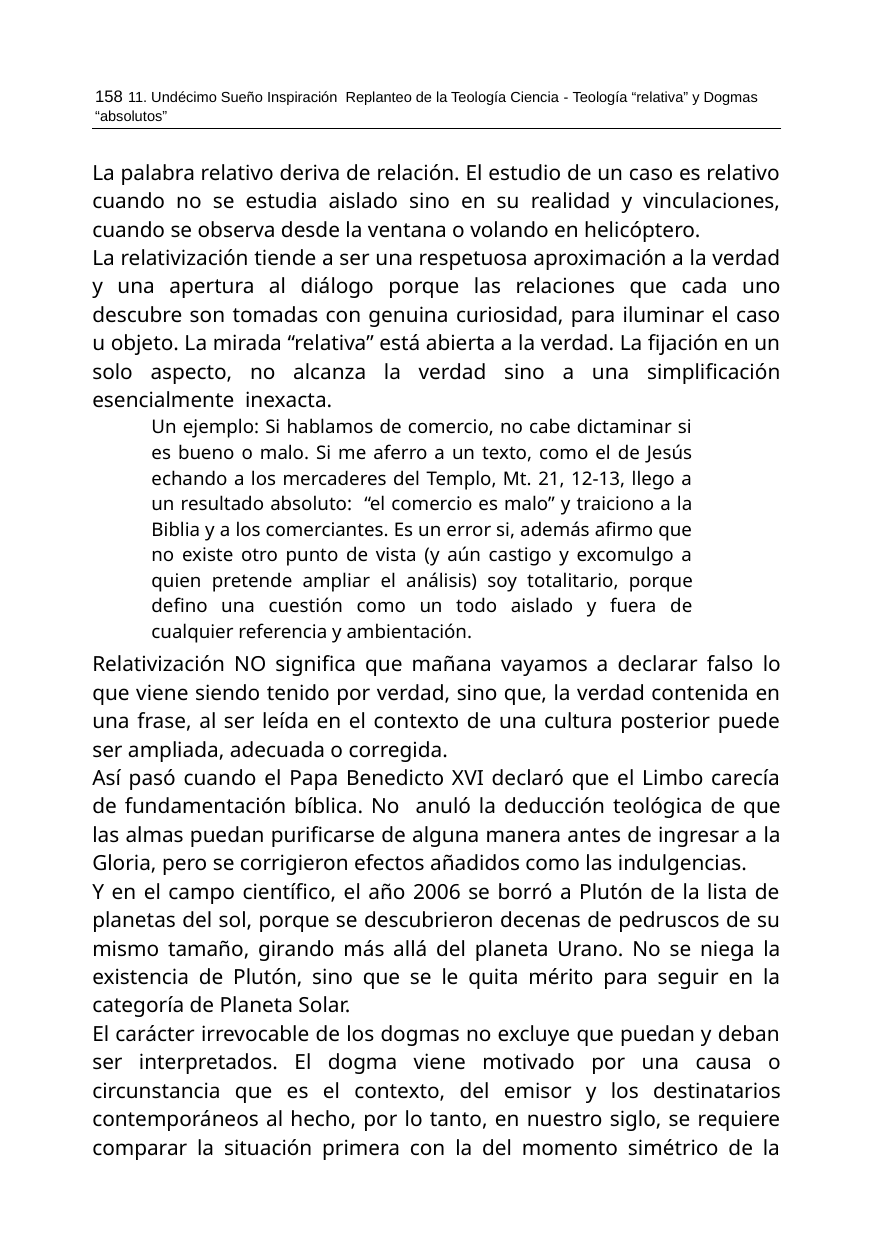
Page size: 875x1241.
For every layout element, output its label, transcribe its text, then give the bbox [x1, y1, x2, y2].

text Así pasó cuando el Papa Benedicto XVI declaró que el Limbo carecía de fundamentación bíblica. No anuló la deducción teológica de que las almas puedan purificarse de alguna manera antes de ingresar a la Gloria, pero se corrigieron efectos añadidos como las indulgencias. [92, 763, 781, 877]
text Y en el campo científico, el año 2006 se borró a Plutón de la lista de planetas del sol, porque se descubrieron decenas de pedruscos de su mismo tamaño, girando más allá del planeta Urano. No se niega la existencia de Plutón, sino que se le quita mérito para seguir en la categoría de Planeta Solar. [92, 877, 781, 1019]
text El carácter irrevocable de los dogmas no excluye que puedan y deban ser interpretados. El dogma viene motivado por una causa o circunstancia que es el contexto, del emisor y los destinatarios contemporáneos al hecho, por lo tanto, en nuestro siglo, se requiere comparar la situación primera con la del momento simétrico de la [92, 1019, 781, 1161]
text Relativización NO significa que mañana vayamos a declarar falso lo que viene siendo tenido por verdad, sino que, la verdad contenida en una frase, al ser leída en el contexto de una cultura posterior puede ser ampliada, adecuada o corregida. [92, 649, 781, 763]
text Un ejemplo: Si hablamos de comercio, no cabe dictaminar si es bueno o malo. Si me aferro a un texto, como el de Jesús echando a los mercaderes del Templo, Mt. 21, 12-13, llego a un resultado absoluto: “el comercio es malo” y traiciono a la Biblia y a los comerciantes. Es un error si, además afirmo que no existe otro punto de vista (y aún castigo y excomulgo a quien pretende ampliar el análisis) soy totalitario, porque defino una cuestión como un todo aislado y fuera de cualquier referencia y ambientación. [151, 414, 693, 643]
text La palabra relativo deriva de relación. El estudio de un caso es relativo cuando no se estudia aislado sino en su realidad y vinculaciones, cuando se observa desde la ventana o volando en helicóptero. [92, 158, 781, 243]
text La relativización tiende a ser una respetuosa aproximación a la verdad y una apertura al diálogo porque las relaciones que cada uno descubre son tomadas con genuina curiosidad, para iluminar el caso u objeto. La mirada “relativa” está abierta a la verdad. La fijación en un solo aspecto, no alcanza la verdad sino a una simplificación esencialmente inexacta. [92, 243, 781, 414]
